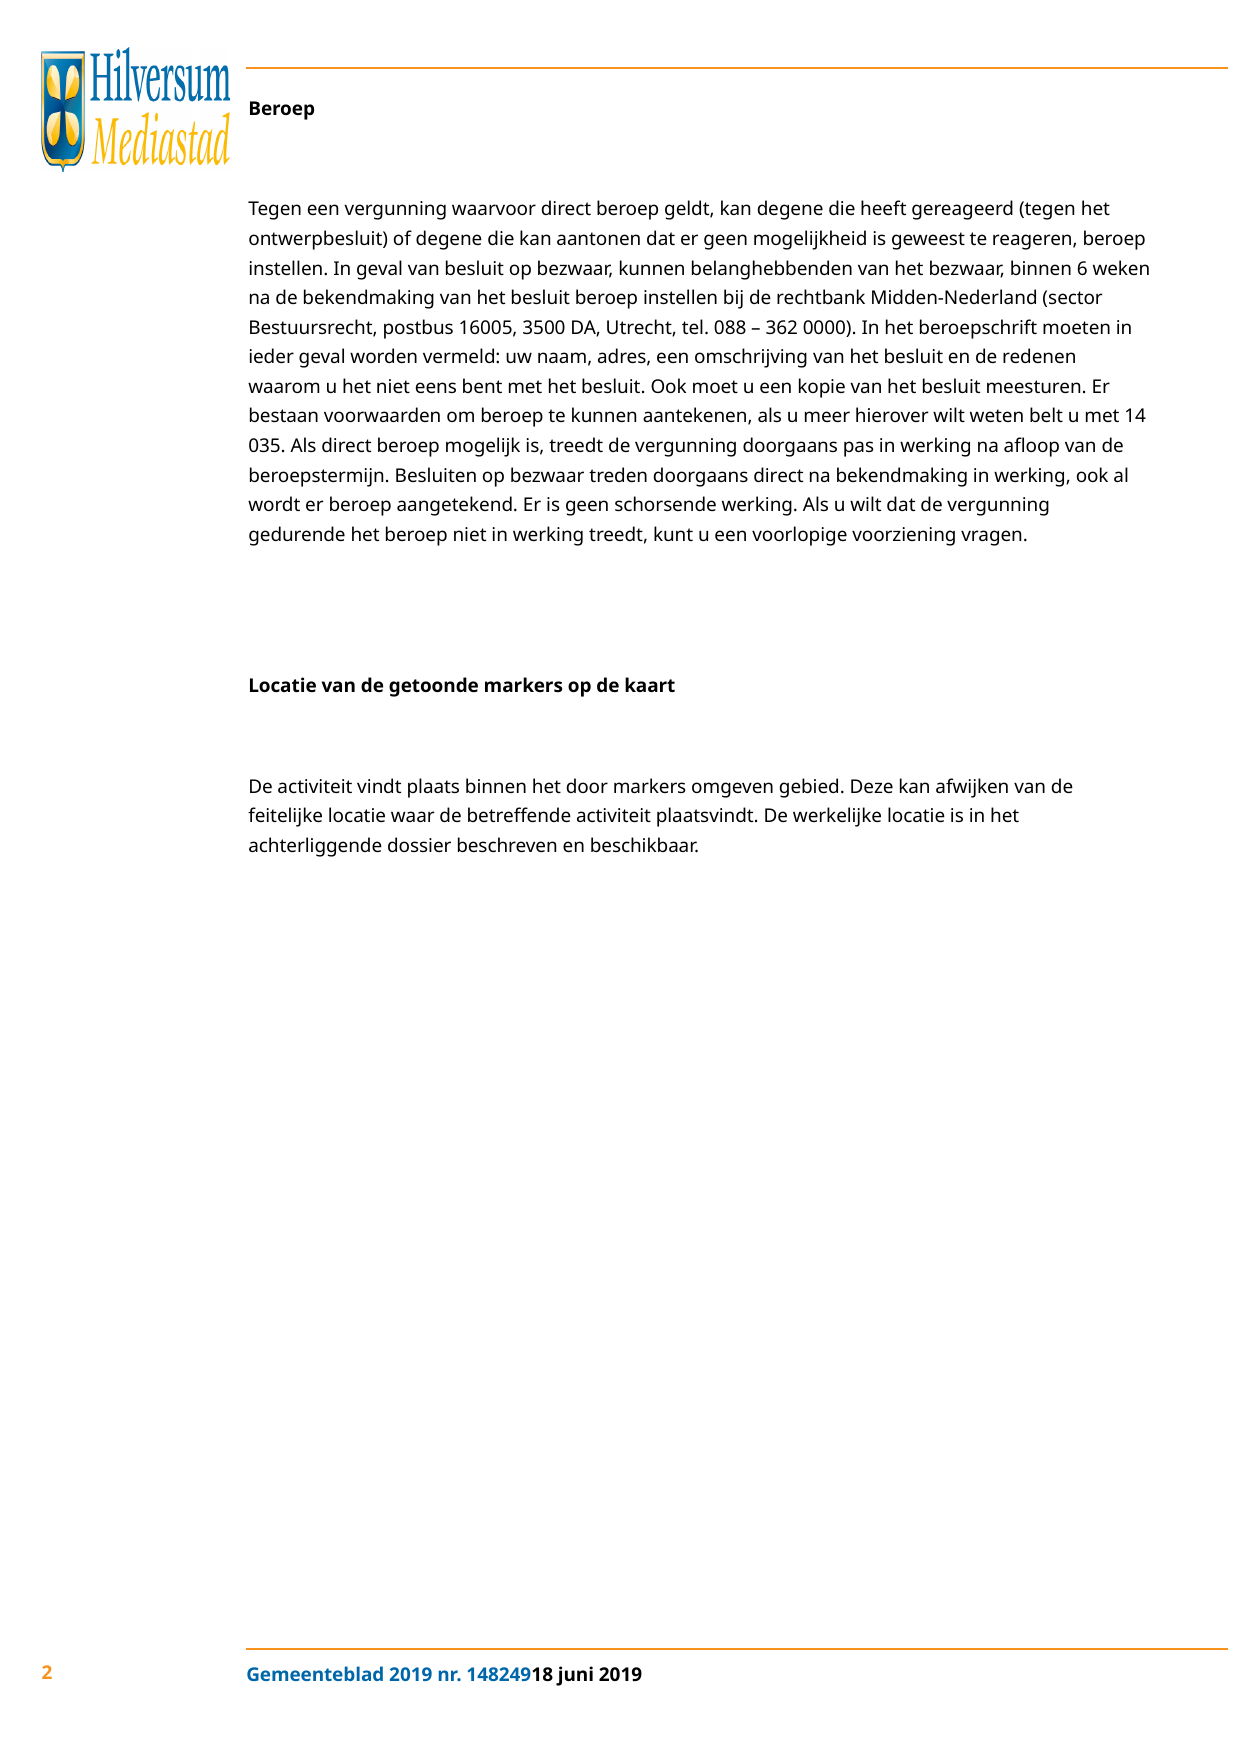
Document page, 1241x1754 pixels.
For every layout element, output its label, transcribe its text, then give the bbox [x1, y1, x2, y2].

text De activiteit vindt plaats binnen het door markers omgeven gebied. Deze kan afwijken van de feitelijke locatie waar de betreffende activiteit plaatsvindt. De werkelijke locatie is in het achterliggende dossier beschreven en beschikbaar. [248, 773, 1152, 858]
picture [41, 47, 231, 172]
text Tegen een vergunning waarvoor direct beroep geldt, kan degene die heeft gereageerd (tegen het ontwerpbesluit) of degene die kan aantonen dat er geen mogelijkheid is geweest te reageren, beroep instellen. In geval van besluit op bezwaar, kunnen belanghebbenden van het bezwaar, binnen 6 weken na de bekendmaking van het besluit beroep instellen bij de rechtbank Midden-Nederland (sector Bestuursrecht, postbus 16005, 3500 DA, Utrecht, tel. 088 – 362 0000). In het beroepschrift moeten in ieder geval worden vermeld: uw naam, adres, een omschrijving van het besluit en de redenen waarom u het niet eens bent met het besluit. Ook moet u een kopie van het besluit meesturen. Er bestaan voorwaarden om beroep te kunnen aantekenen, als u meer hierover wilt weten belt u met 14 035. Als direct beroep mogelijk is, treedt de vergunning doorgaans pas in werking na afloop van de beroepstermijn. Besluiten op bezwaar treden doorgaans direct na bekendmaking in werking, ook al wordt er beroep aangetekend. Er is geen schorsende werking. Als u wilt dat de vergunning gedurende het beroep niet in werking treedt, kunt u een voorlopige voorziening vragen. [248, 196, 1152, 547]
text Beroep [248, 95, 1152, 121]
text Locatie van de getoonde markers op de kaart [248, 672, 1152, 698]
